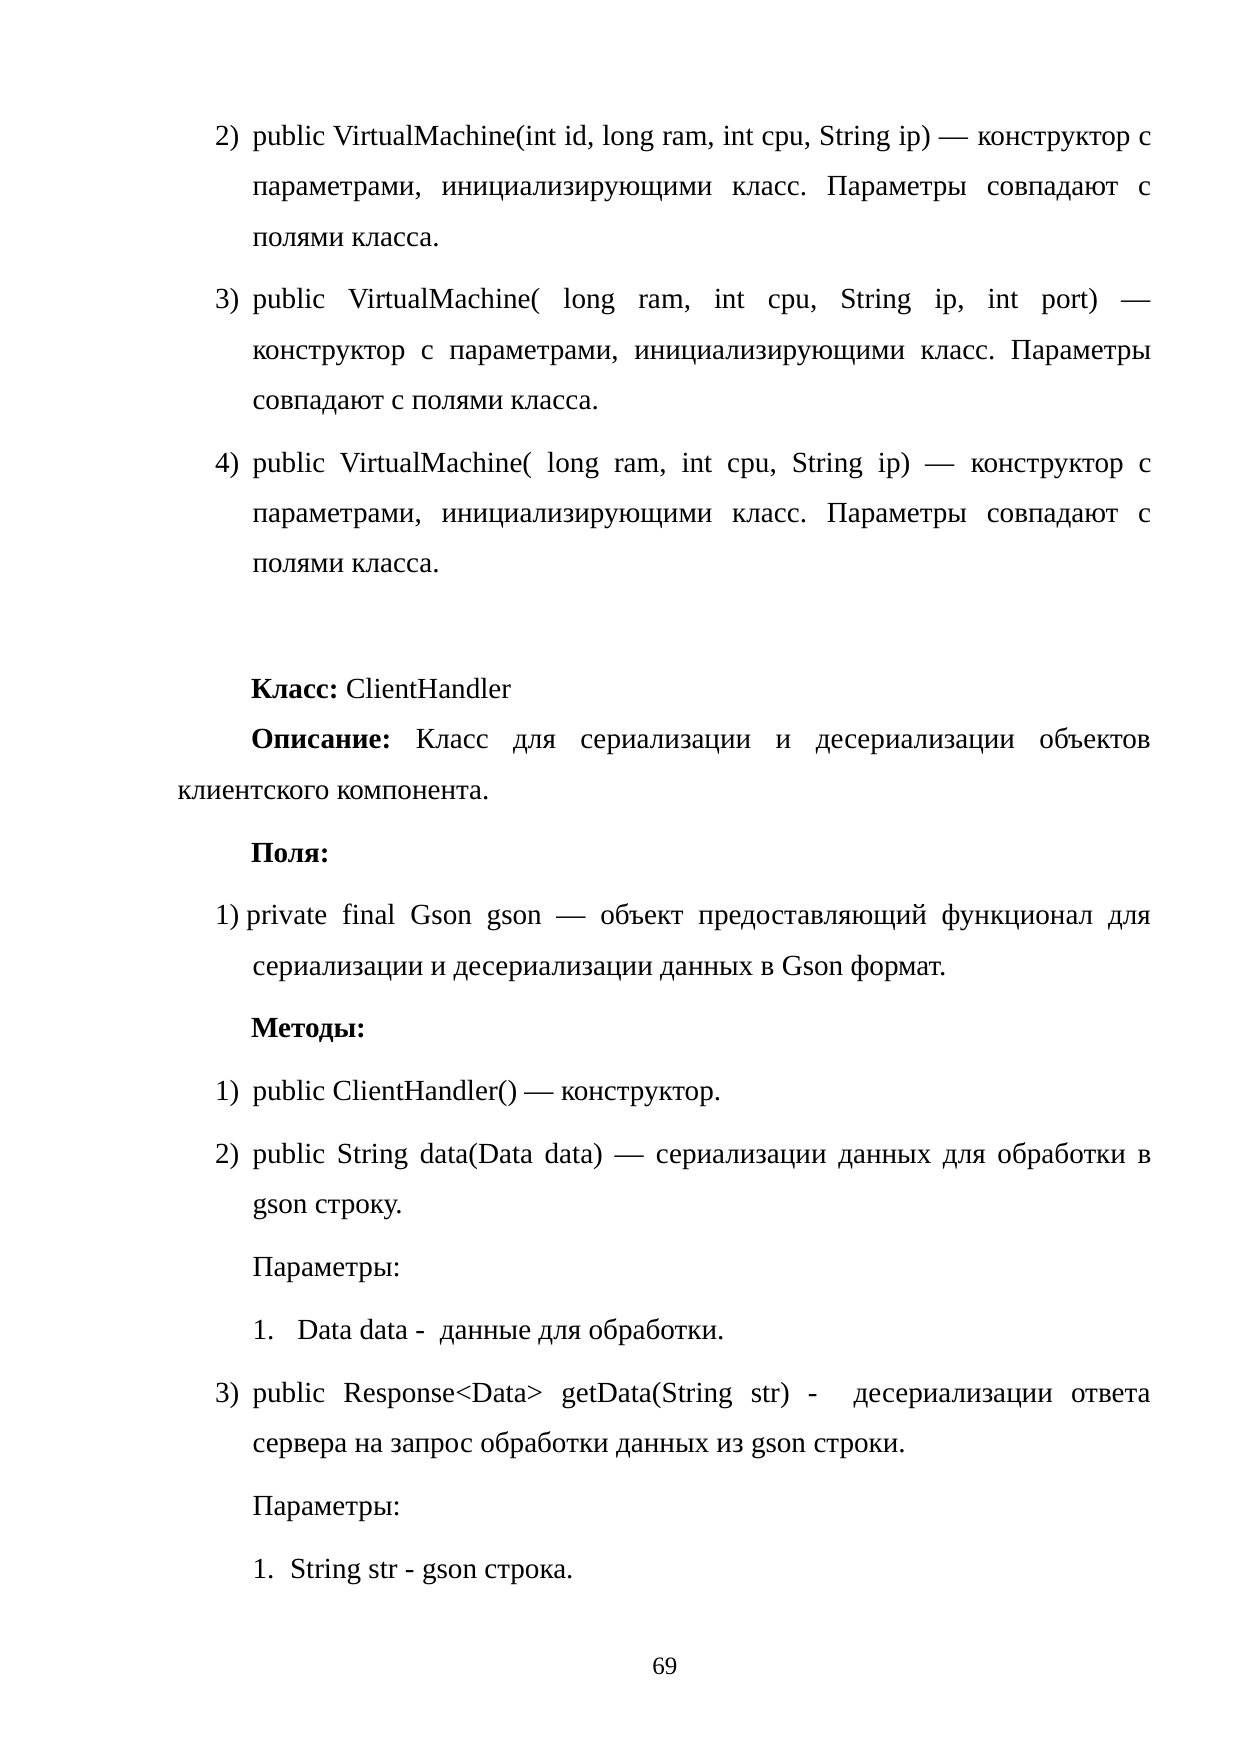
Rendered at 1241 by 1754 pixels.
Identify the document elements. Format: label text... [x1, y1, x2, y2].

list public VirtualMachine( long ram, int cpu, String ip, int port) — конструктор с параметрами, инициализирующими класс. Параметры совпадают с полями класса. [215, 282, 1152, 416]
list Параметры: [215, 1249, 1152, 1283]
text Класс: ClientHandler [177, 671, 1152, 705]
list public VirtualMachine(int id, long ram, int cpu, String ip) — конструктор с параметрами, инициализирующими класс. Параметры совпадают с полями класса. [215, 118, 1152, 252]
list private final Gson gson — объект предоставляющий функционал для сериализации и десериализации данных в Gson формат. [215, 897, 1152, 981]
list public ClientHandler() — конструктор. [215, 1073, 1152, 1107]
text Поля: [177, 835, 1152, 868]
list public Response<Data> getData(String str) - десериализации ответа сервера на запрос обработки данных из gson строки. [215, 1375, 1152, 1459]
list String str - gson строка. [252, 1551, 1152, 1584]
text Методы: [177, 1011, 1152, 1044]
list public VirtualMachine( long ram, int cpu, String ip) — конструктор с параметрами, инициализирующими класс. Параметры совпадают с полями класса. [215, 445, 1152, 579]
list Параметры: [215, 1488, 1152, 1522]
list Data data - данные для обработки. [252, 1312, 1152, 1346]
text Описание: Класс для сериализации и десериализации объектов клиентского компонента. [177, 722, 1152, 805]
list public String data(Data data) — сериализации данных для обработки в gson строку. [215, 1136, 1152, 1220]
